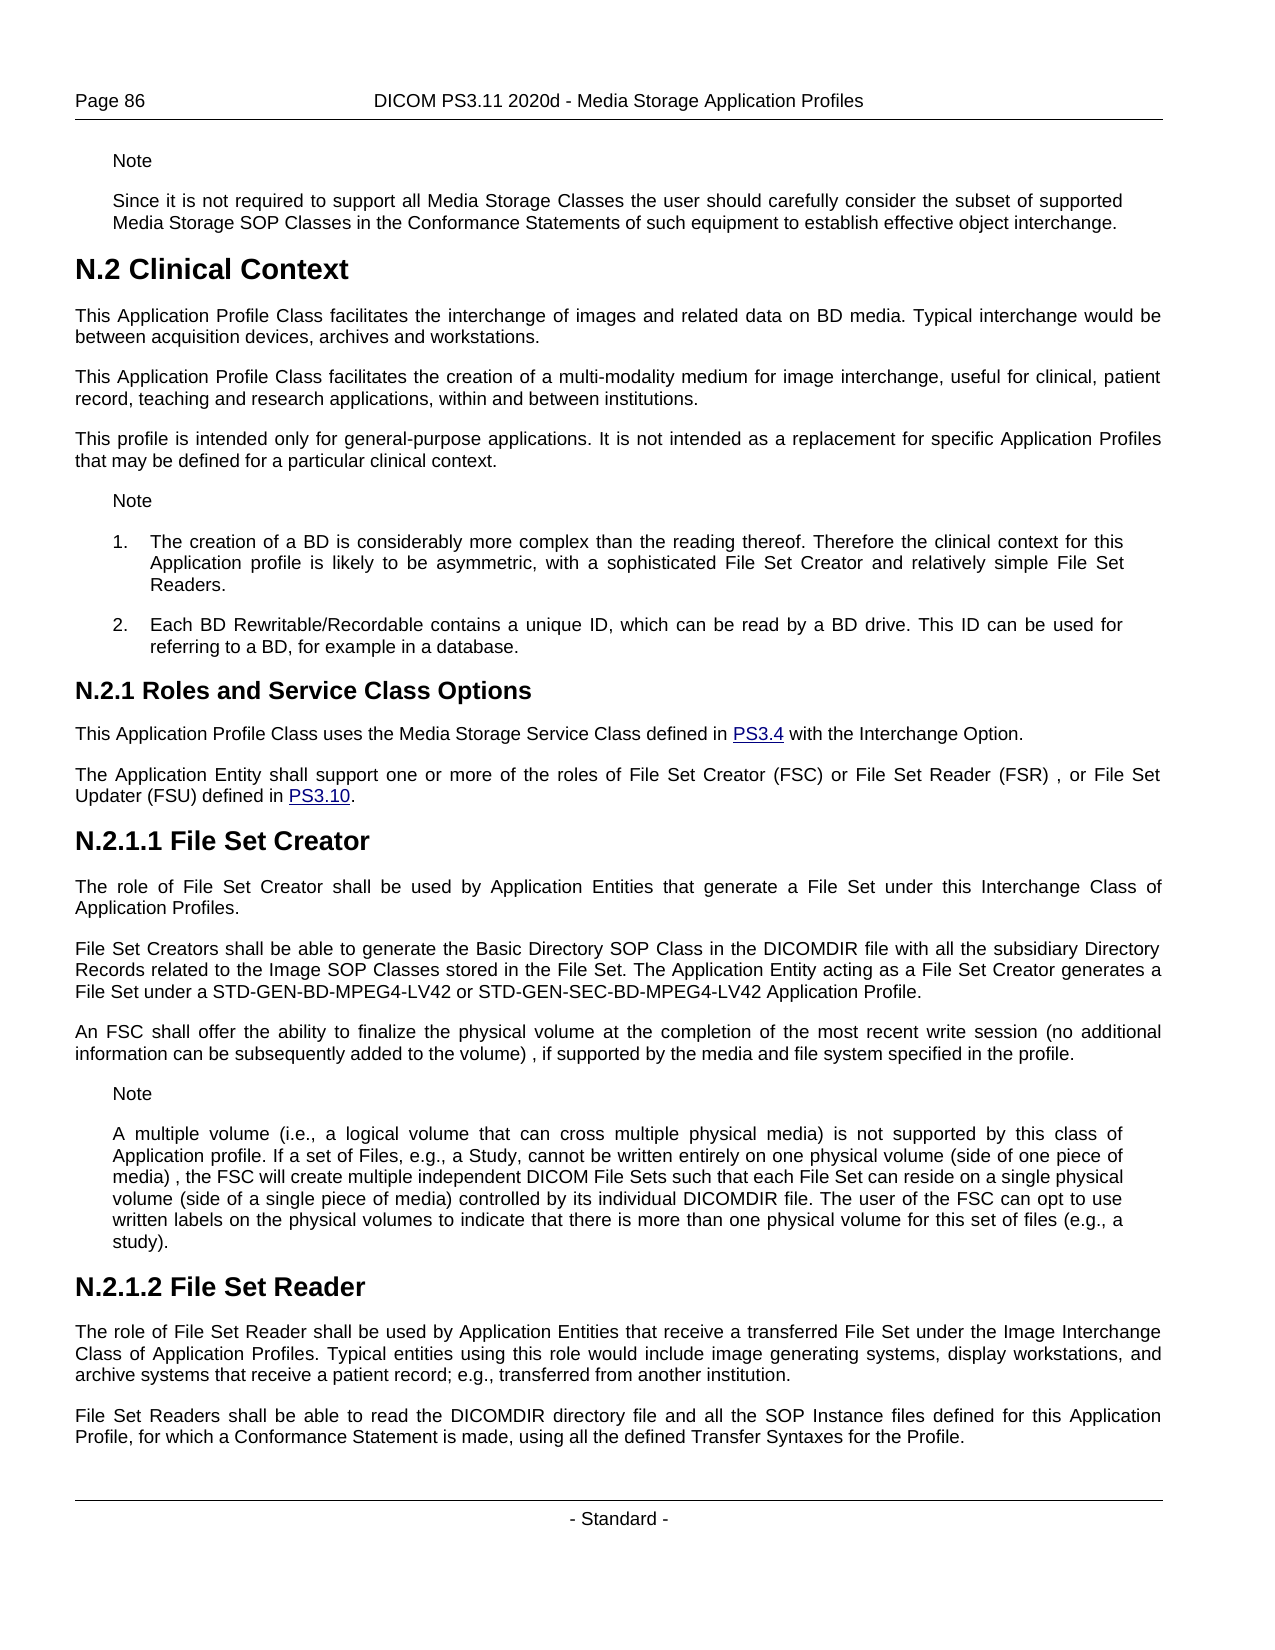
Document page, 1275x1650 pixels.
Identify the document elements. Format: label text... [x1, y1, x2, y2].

text 1. The creation of a BD is considerably more complex than the reading thereof. Therefore the clinical context for this Application profile is likely to be asymmetric, with a sophisticated File Set Creator and relatively simple File Set Readers. [112, 530, 1125, 595]
text An FSC shall offer the ability to finalize the physical volume at the completion of the most recent write session (no additional information can be subsequently added to the volume) , if supported by the media and file system specified in the profile. [75, 1021, 1162, 1064]
text The role of File Set Creator shall be used by Application Entities that generate a File Set under this Interchange Class of Application Profiles. [75, 875, 1162, 918]
text N.2.1.2 File Set Reader [75, 1271, 1162, 1302]
text File Set Creators shall be able to generate the Basic Directory SOP Class in the DICOMDIR file with all the subsidiary Directory Records related to the Image SOP Classes stored in the File Set. The Application Entity acting as a File Set Creator generates a File Set under a STD-GEN-BD-MPEG4-LV42 or STD-GEN-SEC-BD-MPEG4-LV42 Application Profile. [75, 937, 1162, 1002]
text N.2.1 Roles and Service Class Options [75, 676, 1162, 704]
text Note [112, 1083, 1125, 1104]
text N.2.1.1 File Set Creator [75, 825, 1162, 857]
text Note [112, 150, 1125, 172]
text 2. Each BD Rewritable/Recordable contains a unique ID, which can be read by a BD drive. This ID can be used for referring to a BD, for example in a database. [112, 614, 1125, 657]
text The role of File Set Reader shall be used by Application Entities that receive a transferred File Set under the Image Interchange Class of Application Profiles. Typical entities using this role would include image generating systems, display workstations, and archive systems that receive a patient record; e.g., transferred from another institution. [75, 1321, 1162, 1386]
text This Application Profile Class facilitates the interchange of images and related data on BD media. Typical interchange would be between acquisition devices, archives and workstations. [75, 304, 1162, 348]
text Note [112, 490, 1125, 512]
text N.2 Clinical Context [75, 252, 1162, 286]
text A multiple volume (i.e., a logical volume that can cross multiple physical media) is not supported by this class of Application profile. If a set of Files, e.g., a Study, cannot be written entirely on one physical volume (side of one piece of media) , the FSC will create multiple independent DICOM File Sets such that each File Set can reside on a single physical volume (side of a single piece of media) controlled by its individual DICOMDIR file. The user of the FSC can opt to use written labels on the physical volumes to indicate that there is more than one physical volume for this set of files (e.g., a study). [112, 1123, 1125, 1252]
text This Application Profile Class uses the Media Storage Service Class defined in PS3.4 with the Interchange Option. [75, 723, 1162, 745]
text Since it is not required to support all Media Storage Classes the user should carefully consider the subset of supported Media Storage SOP Classes in the Conformance Statements of such equipment to establish effective object interchange. [112, 190, 1125, 233]
text File Set Readers shall be able to read the DICOMDIR directory file and all the SOP Instance files defined for this Application Profile, for which a Conformance Statement is made, using all the defined Transfer Syntaxes for the Profile. [75, 1404, 1162, 1448]
text This Application Profile Class facilitates the creation of a multi-modality medium for image interchange, useful for clinical, patient record, teaching and research applications, within and between institutions. [75, 366, 1162, 409]
text The Application Entity shall support one or more of the roles of File Set Creator (FSC) or File Set Reader (FSR) , or File Set Updater (FSU) defined in PS3.10. [75, 763, 1162, 807]
text This profile is intended only for general-purpose applications. It is not intended as a replacement for specific Application Profiles that may be defined for a particular clinical context. [75, 428, 1162, 471]
